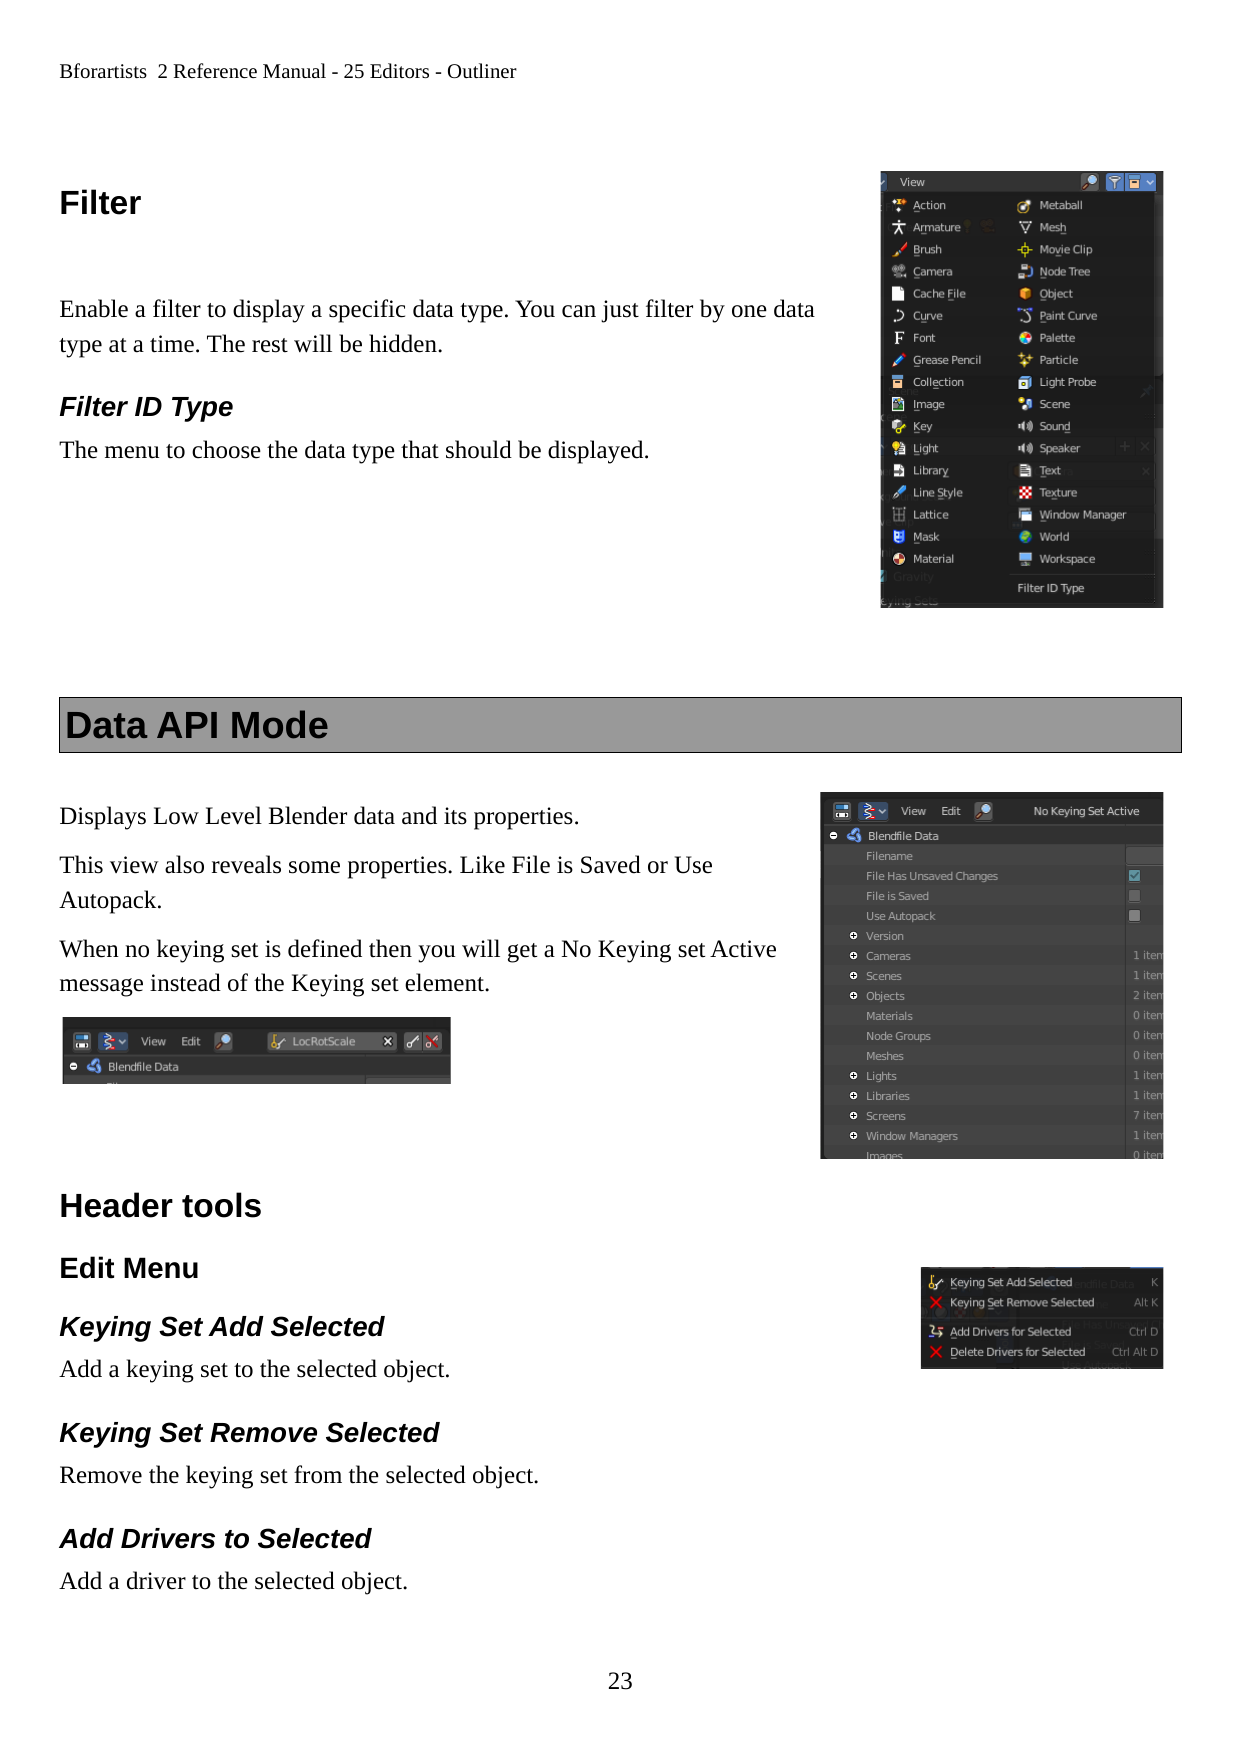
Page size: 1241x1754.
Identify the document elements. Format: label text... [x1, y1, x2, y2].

subtitle Filter ID Type [59, 391, 880, 422]
text Add a keying set to the selected object. [59, 1354, 1181, 1383]
subtitle Edit Menu [59, 1251, 1181, 1285]
text When no keying set is defined then you will get a No Keying set Active message instead of the Keying set element. [59, 934, 820, 997]
picture [62, 1017, 451, 1084]
subtitle Add Drivers to Selected [59, 1522, 1181, 1554]
subtitle Keying Set Add Selected [59, 1310, 920, 1342]
subtitle [1164, 182, 1181, 221]
text Remove the keying set from the selected object. [59, 1460, 1181, 1489]
text This view also reveals some properties. Like File is Saved or Use Autopack. [59, 851, 820, 914]
text Add a driver to the selected object. [59, 1566, 1181, 1595]
table_header Data API Mode [60, 698, 1181, 752]
subtitle [1164, 391, 1181, 422]
subtitle Keying Set Remove Selected [59, 1416, 1181, 1448]
text Enable a filter to display a specific data type. You can just filter by one data type at a time. The rest will be hidden. [59, 294, 880, 358]
subtitle Filter [59, 182, 880, 221]
picture [820, 792, 1164, 1159]
subtitle Header tools [59, 1186, 1181, 1224]
text Displays Low Level Blender data and its properties. [59, 801, 820, 830]
subtitle [1164, 1310, 1181, 1342]
picture [920, 1267, 1164, 1369]
picture [880, 171, 1164, 608]
text The menu to choose the data type that should be displayed. [59, 435, 880, 464]
